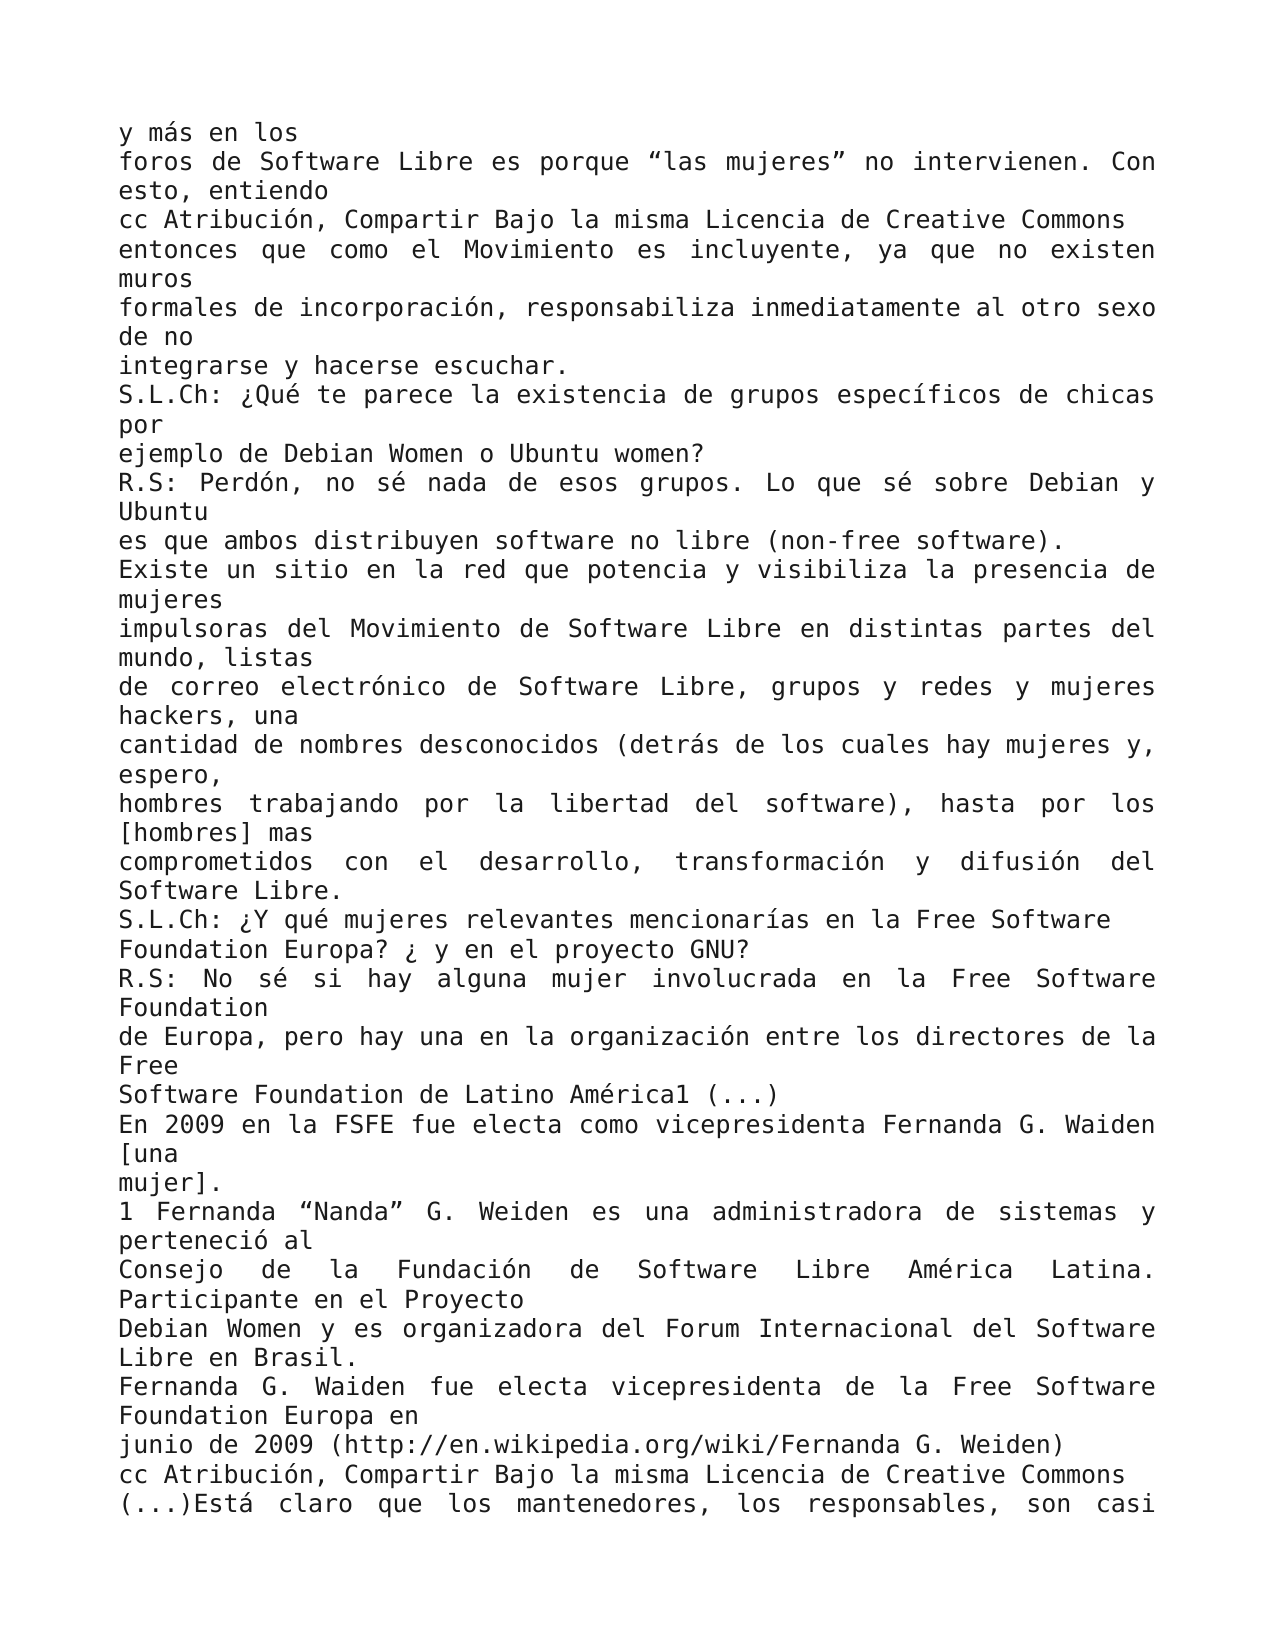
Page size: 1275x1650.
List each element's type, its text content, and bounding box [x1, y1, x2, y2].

text Fernanda G. Waiden fue electa vicepresidenta de la Free Software Foundation Europa en [118, 1372, 1157, 1431]
text Software Foundation de Latino América1 (...) [118, 1081, 1157, 1110]
text mujer]. [118, 1168, 1157, 1197]
text hombres trabajando por la libertad del software), hasta por los [hombres] mas [118, 789, 1157, 847]
text cc Atribución, Compartir Bajo la misma Licencia de Creative Commons [118, 206, 1157, 235]
text de correo electrónico de Software Libre, grupos y redes y mujeres hackers, una [118, 672, 1157, 731]
text y más en los [118, 118, 1157, 147]
text R.S: No sé si hay alguna mujer involucrada en la Free Software Foundation [118, 964, 1157, 1022]
text es que ambos distribuyen software no libre (non-free software). [118, 526, 1157, 556]
text R.S: Perdón, no sé nada de esos grupos. Lo que sé sobre Debian y Ubuntu [118, 468, 1157, 526]
text En 2009 en la FSFE fue electa como vicepresidenta Fernanda G. Waiden [una [118, 1110, 1157, 1168]
text integrarse y hacerse escuchar. [118, 351, 1157, 381]
text 1 Fernanda “Nanda” G. Weiden es una administradora de sistemas y perteneció al [118, 1197, 1157, 1256]
text Existe un sitio en la red que potencia y visibiliza la presencia de mujeres [118, 556, 1157, 614]
text Consejo de la Fundación de Software Libre América Latina. Participante en el Proyecto [118, 1256, 1157, 1314]
text comprometidos con el desarrollo, transformación y difusión del Software Libre. [118, 847, 1157, 906]
text Debian Women y es organizadora del Forum Internacional del Software Libre en Brasil. [118, 1314, 1157, 1372]
text foros de Software Libre es porque “las mujeres” no intervienen. Con esto, entiendo [118, 147, 1157, 206]
text Foundation Europa? ¿ y en el proyecto GNU? [118, 935, 1157, 964]
text formales de incorporación, responsabiliza inmediatamente al otro sexo de no [118, 293, 1157, 351]
text (...)Está claro que los mantenedores, los responsables, son casi [118, 1489, 1157, 1518]
text entonces que como el Movimiento es incluyente, ya que no existen muros [118, 235, 1157, 293]
text S.L.Ch: ¿Qué te parece la existencia de grupos específicos de chicas por [118, 381, 1157, 439]
text de Europa, pero hay una en la organización entre los directores de la Free [118, 1022, 1157, 1081]
text cc Atribución, Compartir Bajo la misma Licencia de Creative Commons [118, 1460, 1157, 1489]
text cantidad de nombres desconocidos (detrás de los cuales hay mujeres y, espero, [118, 731, 1157, 789]
text impulsoras del Movimiento de Software Libre en distintas partes del mundo, listas [118, 614, 1157, 672]
text S.L.Ch: ¿Y qué mujeres relevantes mencionarías en la Free Software [118, 906, 1157, 935]
text ejemplo de Debian Women o Ubuntu women? [118, 439, 1157, 468]
text junio de 2009 (http://en.wikipedia.org/wiki/Fernanda G. Weiden) [118, 1431, 1157, 1460]
